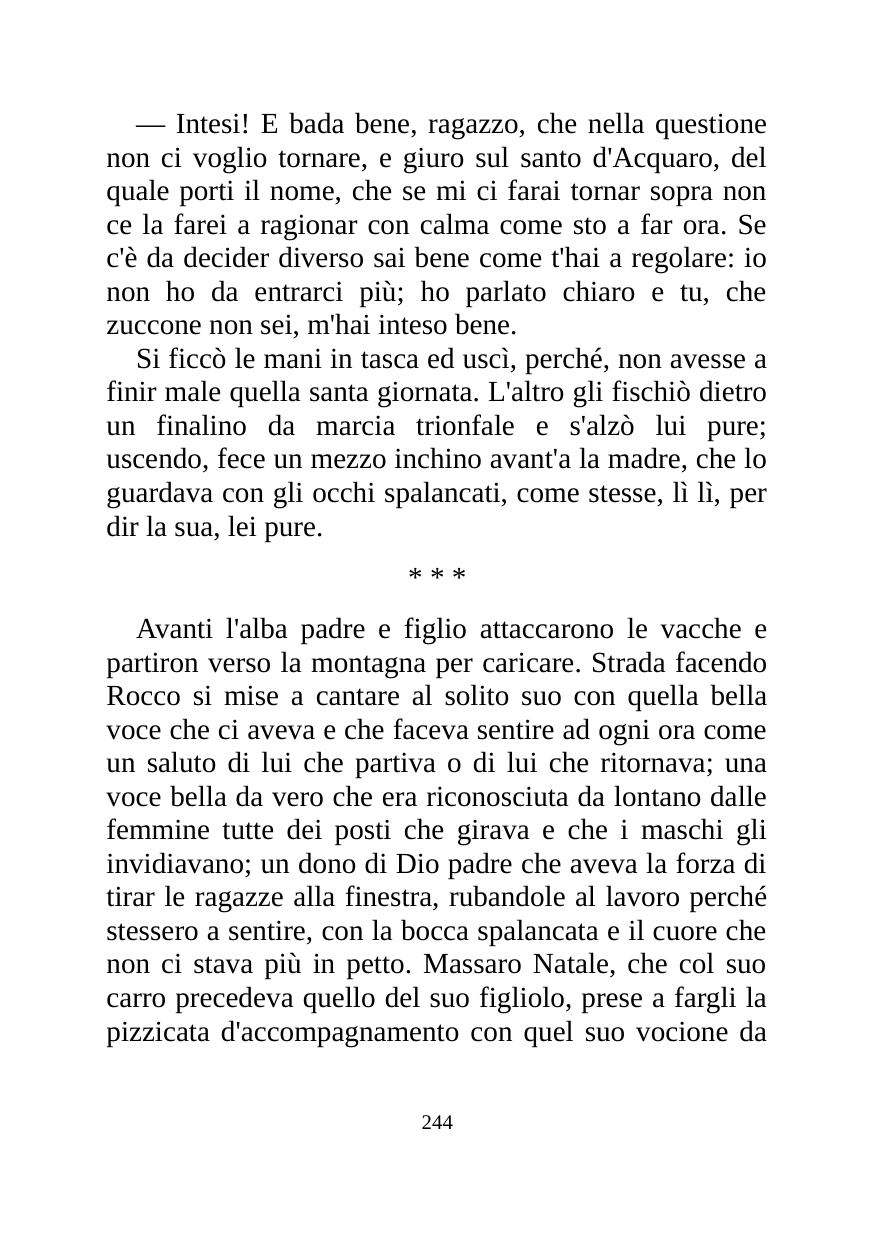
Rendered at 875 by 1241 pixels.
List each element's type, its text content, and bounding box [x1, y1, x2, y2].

text * * * [106, 560, 768, 593]
text — Intesi! E bada bene, ragazzo, che nella questione non ci voglio tornare, e giuro sul santo d'Acquaro, del quale porti il nome, che se mi ci farai tornar sopra non ce la farei a ragionar con calma come sto a far ora. Se c'è da decider diverso sai bene come t'hai a regolare: io non ho da entrarci più; ho parlato chiaro e tu, che zuccone non sei, m'hai inteso bene. [106, 106, 768, 341]
text Avanti l'alba padre e figlio attaccarono le vacche e partiron verso la montagna per caricare. Strada facendo Rocco si mise a cantare al solito suo con quella bella voce che ci aveva e che faceva sentire ad ogni ora come un saluto di lui che partiva o di lui che ritornava; una voce bella da vero che era riconosciuta da lontano dalle femmine tutte dei posti che girava e che i maschi gli invidiavano; un dono di Dio padre che aveva la forza di tirar le ragazze alla finestra, rubandole al lavoro perché stessero a sentire, con la bocca spalancata e il cuore che non ci stava più in petto. Massaro Natale, che col suo carro precedeva quello del suo figliolo, prese a fargli la pizzicata d'accompagnamento con quel suo vocione da [106, 611, 768, 1047]
text Si ficcò le mani in tasca ed uscì, perché, non avesse a finir male quella santa giornata. L'altro gli fischiò dietro un finalino da marcia trionfale e s'alzò lui pure; uscendo, fece un mezzo inchino avant'a la madre, che lo guardava con gli occhi spalancati, come stesse, lì lì, per dir la sua, lei pure. [106, 341, 768, 542]
